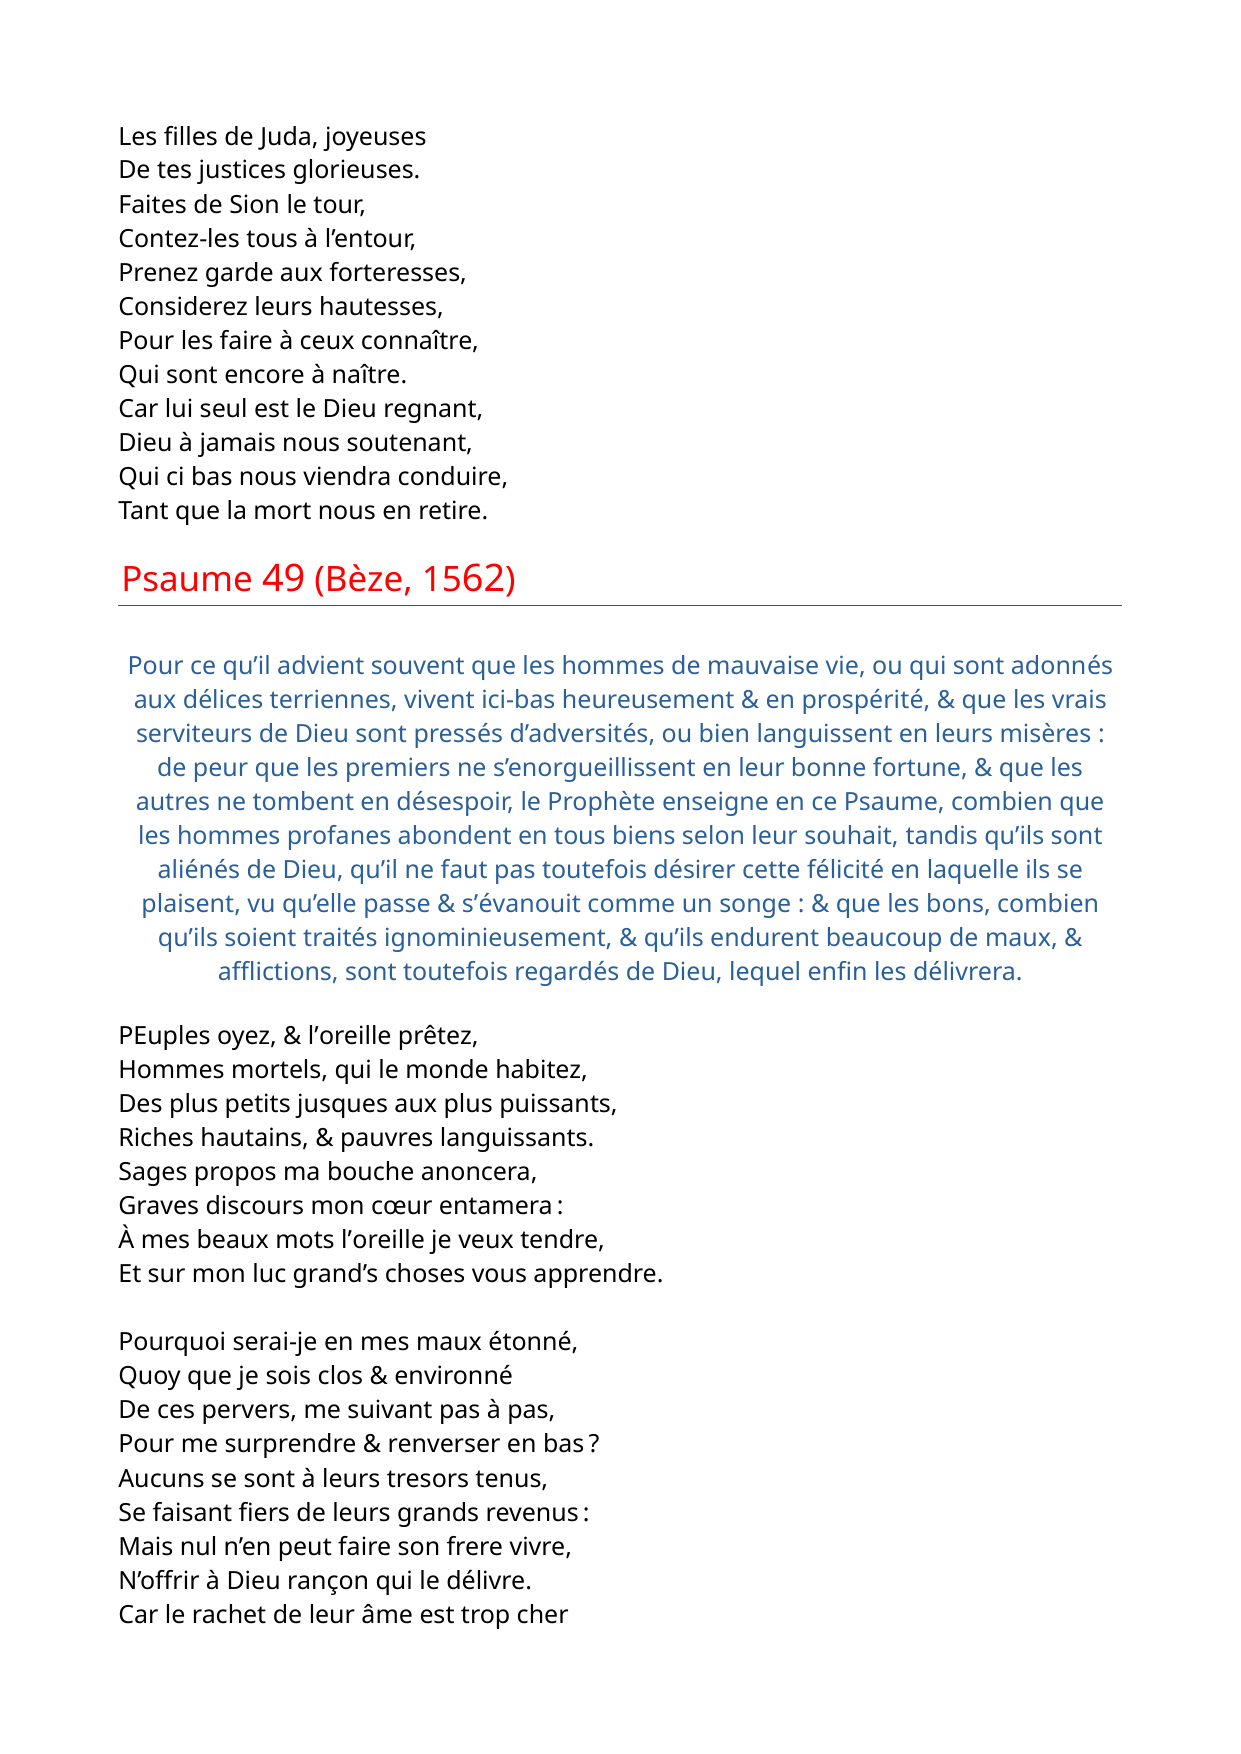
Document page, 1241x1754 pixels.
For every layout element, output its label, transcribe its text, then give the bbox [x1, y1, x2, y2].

text Graves discours mon cœur entamera : [118, 1188, 1122, 1222]
text Les filles de Juda, joyeuses [118, 118, 1122, 152]
text À mes beaux mots l’oreille je veux tendre, [118, 1222, 1122, 1256]
text Qui ci bas nous viendra conduire, [118, 459, 1122, 493]
text Riches hautains, & pauvres languissants. [118, 1119, 1122, 1154]
text Pour ce qu’il advient souvent que les hommes de mauvaise vie, ou qui sont adonnés aux délices terriennes, vivent ici-bas heureusement & en prospérité, & que les vrais serviteurs de Dieu sont pressés d’adversités, ou bien languissent en leurs misères : de peur que les premiers ne s’enorgueillissent en leur bonne fortune, & que les autres ne tombent en désespoir, le Prophète enseigne en ce Psaume, combien que les hommes profanes abondent en tous biens selon leur souhait, tandis qu’ils sont aliénés de Dieu, qu’il ne faut pas toutefois désirer cette félicité en laquelle ils se plaisent, vu qu’elle passe & s’évanouit comme un songe : & que les bons, combien qu’ils soient traités ignominieusement, & qu’ils endurent beaucoup de maux, & afflictions, sont toutefois regardés de Dieu, lequel enfin les délivrera. [118, 647, 1122, 988]
text Considerez leurs hautesses, [118, 288, 1122, 322]
text Des plus petits jusques aux plus puissants, [118, 1086, 1122, 1119]
text Hommes mortels, qui le monde habitez, [118, 1051, 1122, 1086]
text De tes justices glorieuses. [118, 152, 1122, 186]
text Tant que la mort nous en retire. [118, 493, 1122, 527]
subtitle Psaume 49 (Bèze, 1562) [118, 548, 1122, 605]
text Pour les faire à ceux connaître, [118, 322, 1122, 357]
text Qui sont encore à naître. [118, 357, 1122, 391]
text Se faisant fiers de leurs grands revenus : [118, 1494, 1122, 1528]
text Faites de Sion le tour, [118, 186, 1122, 220]
text Et sur mon luc grand’s choses vous apprendre. [118, 1256, 1122, 1290]
text Pour me surprendre & renverser en bas ? [118, 1426, 1122, 1460]
text De ces pervers, me suivant pas à pas, [118, 1392, 1122, 1426]
text Dieu à jamais nous soutenant, [118, 425, 1122, 459]
text Prenez garde aux forteresses, [118, 254, 1122, 288]
text Sages propos ma bouche anoncera, [118, 1154, 1122, 1188]
text Quoy que je sois clos & environné [118, 1358, 1122, 1392]
text Pourquoi serai-je en mes maux étonné, [118, 1324, 1122, 1358]
text Mais nul n’en peut faire son frere vivre, [118, 1528, 1122, 1562]
text Contez-les tous à l’entour, [118, 220, 1122, 254]
text Aucuns se sont à leurs tresors tenus, [118, 1460, 1122, 1494]
text N’offrir à Dieu rançon qui le délivre. [118, 1562, 1122, 1596]
text PEuples oyez, & l’oreille prêtez, [118, 1017, 1122, 1051]
text Car lui seul est le Dieu regnant, [118, 391, 1122, 425]
text Car le rachet de leur âme est trop cher [118, 1596, 1122, 1631]
